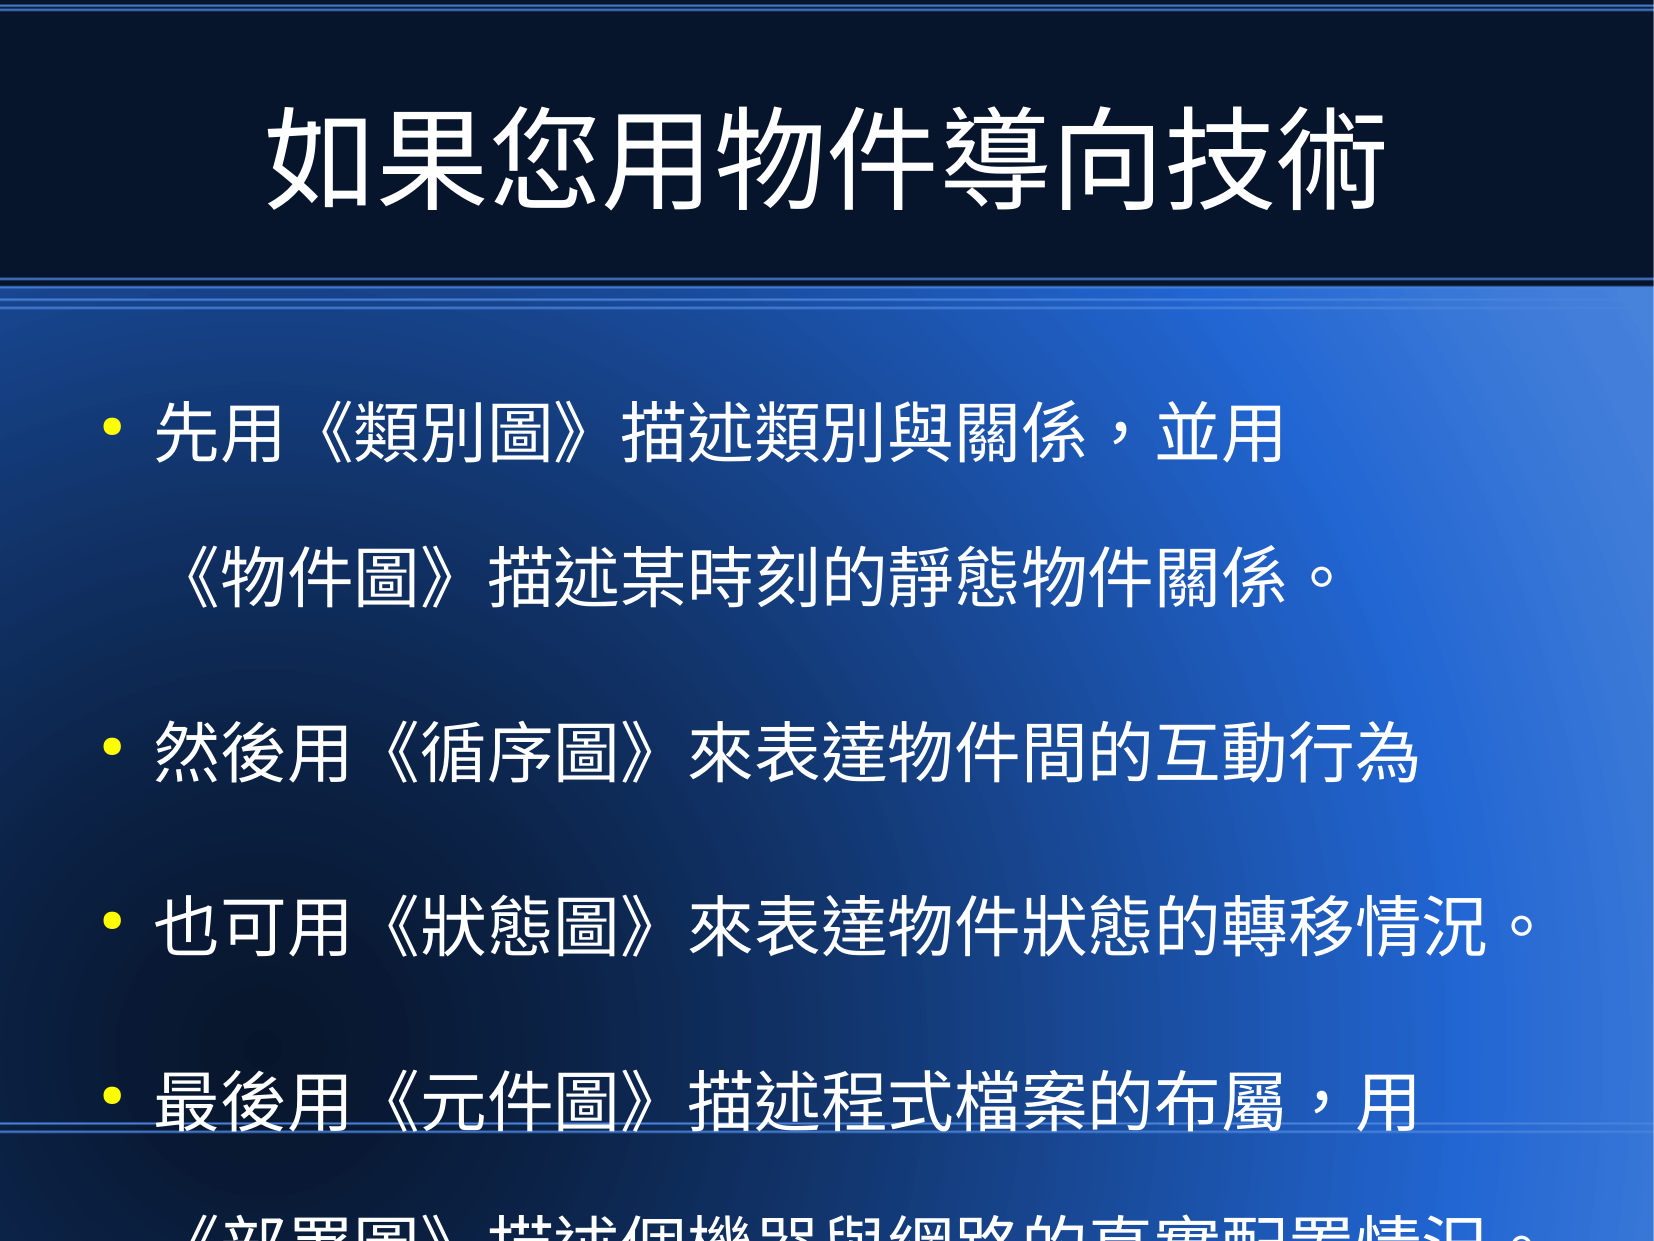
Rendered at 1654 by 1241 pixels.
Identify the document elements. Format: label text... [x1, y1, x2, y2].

picture [0, 0, 1654, 1241]
list 先用《類別圖》描述類別與關係，並用 《物件圖》描述某時刻的靜態物件關係。 然後用《循序圖》來表達物件間的互動行為 也可用《狀態圖》來表達物件狀態的轉移情況。 最後用《元件圖》描述程式檔案的布屬，用 《部署圖》描述個機器與網路的真實配置情況。 [82, 331, 1571, 1241]
title 如果您用物件導向技術 [82, 49, 1571, 257]
